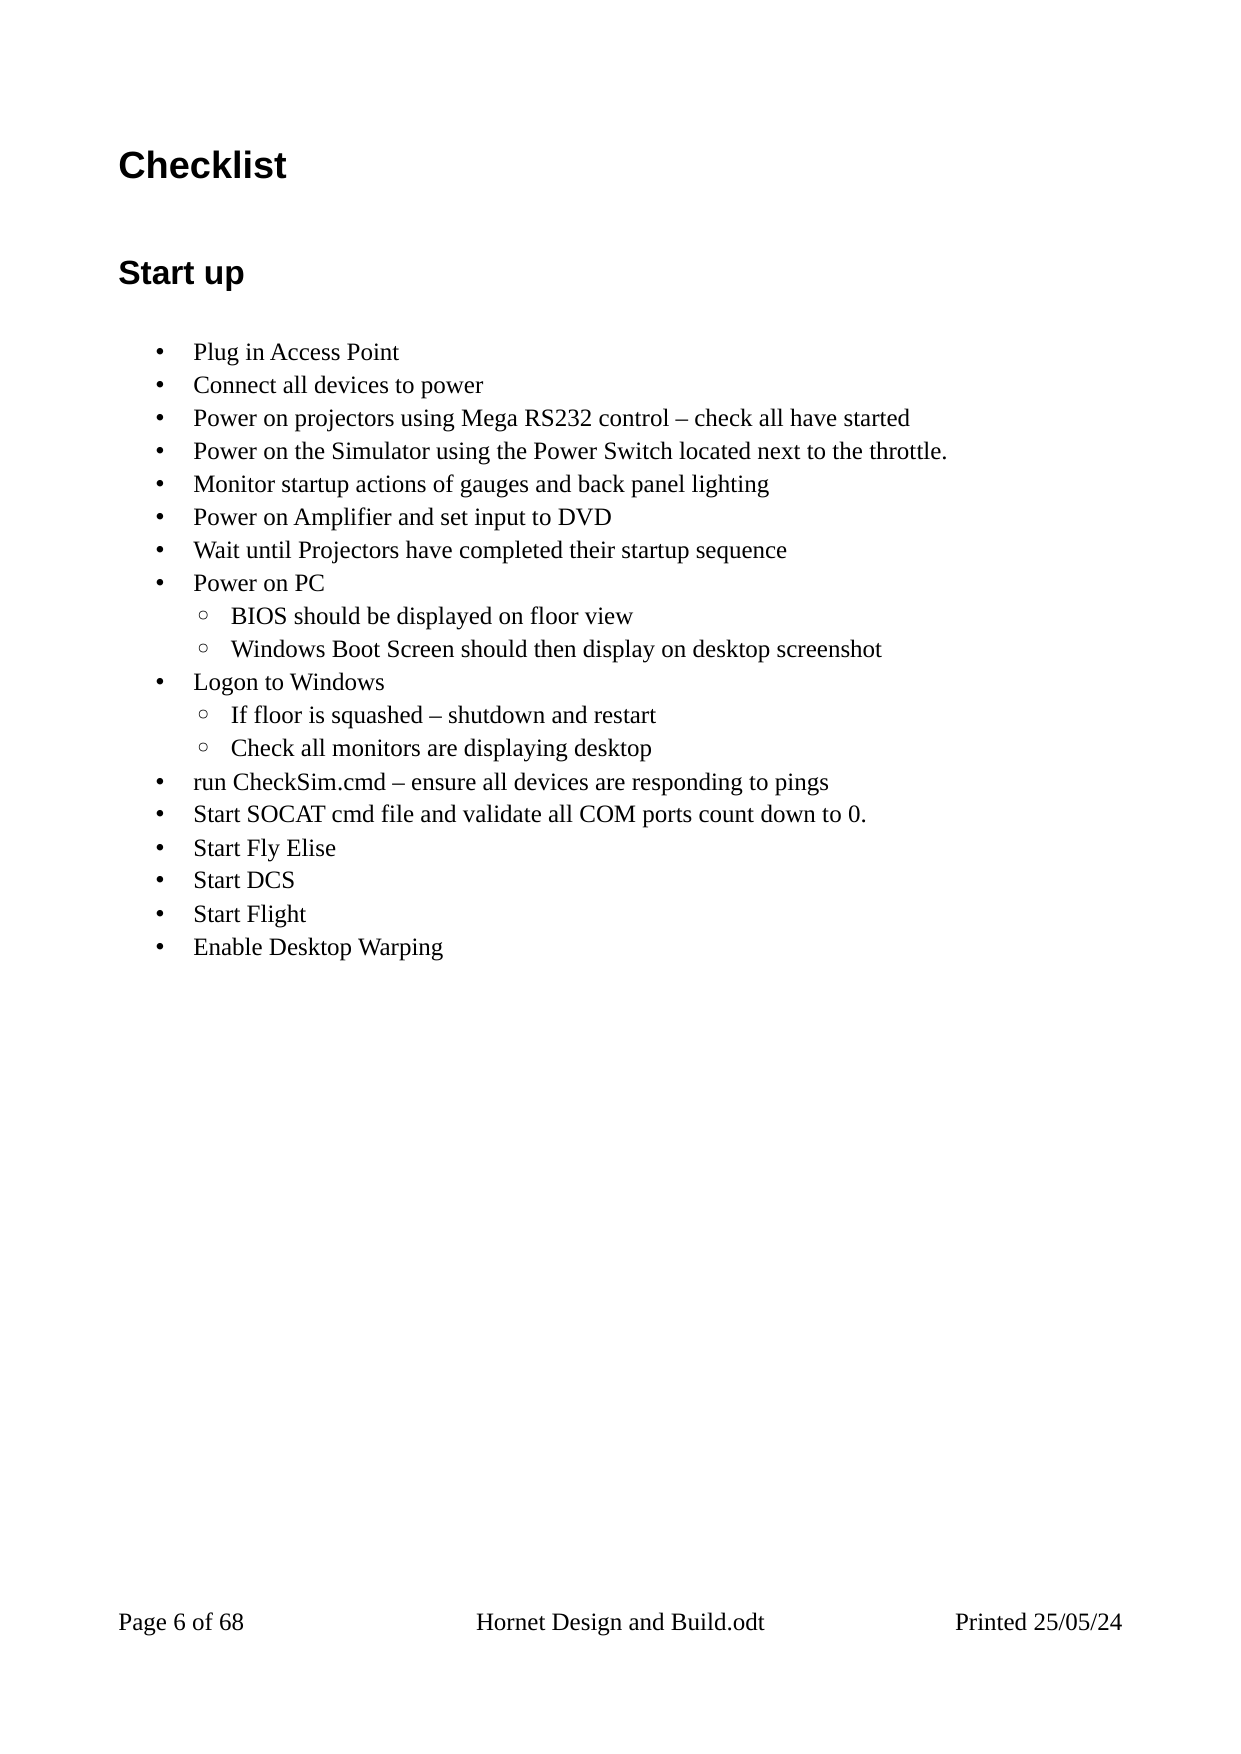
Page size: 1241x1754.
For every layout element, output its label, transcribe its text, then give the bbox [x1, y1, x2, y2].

list Power on PC [156, 568, 1122, 597]
list Windows Boot Screen should then display on desktop screenshot [193, 634, 1122, 663]
list Start DCS [156, 866, 1122, 894]
list Start Fly Elise [156, 833, 1122, 861]
list Enable Desktop Warping [156, 932, 1122, 960]
list Connect all devices to power [156, 370, 1122, 399]
list Logon to Windows [156, 667, 1122, 696]
list Power on the Simulator using the Power Switch located next to the throttle. [156, 436, 1122, 465]
subtitle Start up [118, 253, 1122, 292]
list Start Flight [156, 899, 1122, 927]
list BIOS should be displayed on floor view [193, 601, 1122, 630]
list Check all monitors are displaying desktop [193, 733, 1122, 762]
list Plug in Access Point [156, 337, 1122, 366]
list Power on projectors using Mega RS232 control – check all have started [156, 403, 1122, 432]
list Power on Amplifier and set input to DVD [156, 502, 1122, 531]
list Start SOCAT cmd file and validate all COM ports count down to 0. [156, 799, 1122, 828]
list Monitor startup actions of gauges and back panel lighting [156, 469, 1122, 498]
list If floor is squashed – shutdown and restart [193, 701, 1122, 729]
list run CheckSim.cmd – ensure all devices are responding to pings [156, 767, 1122, 795]
subtitle Checklist [118, 143, 1122, 187]
list Wait until Projectors have completed their startup sequence [156, 535, 1122, 564]
